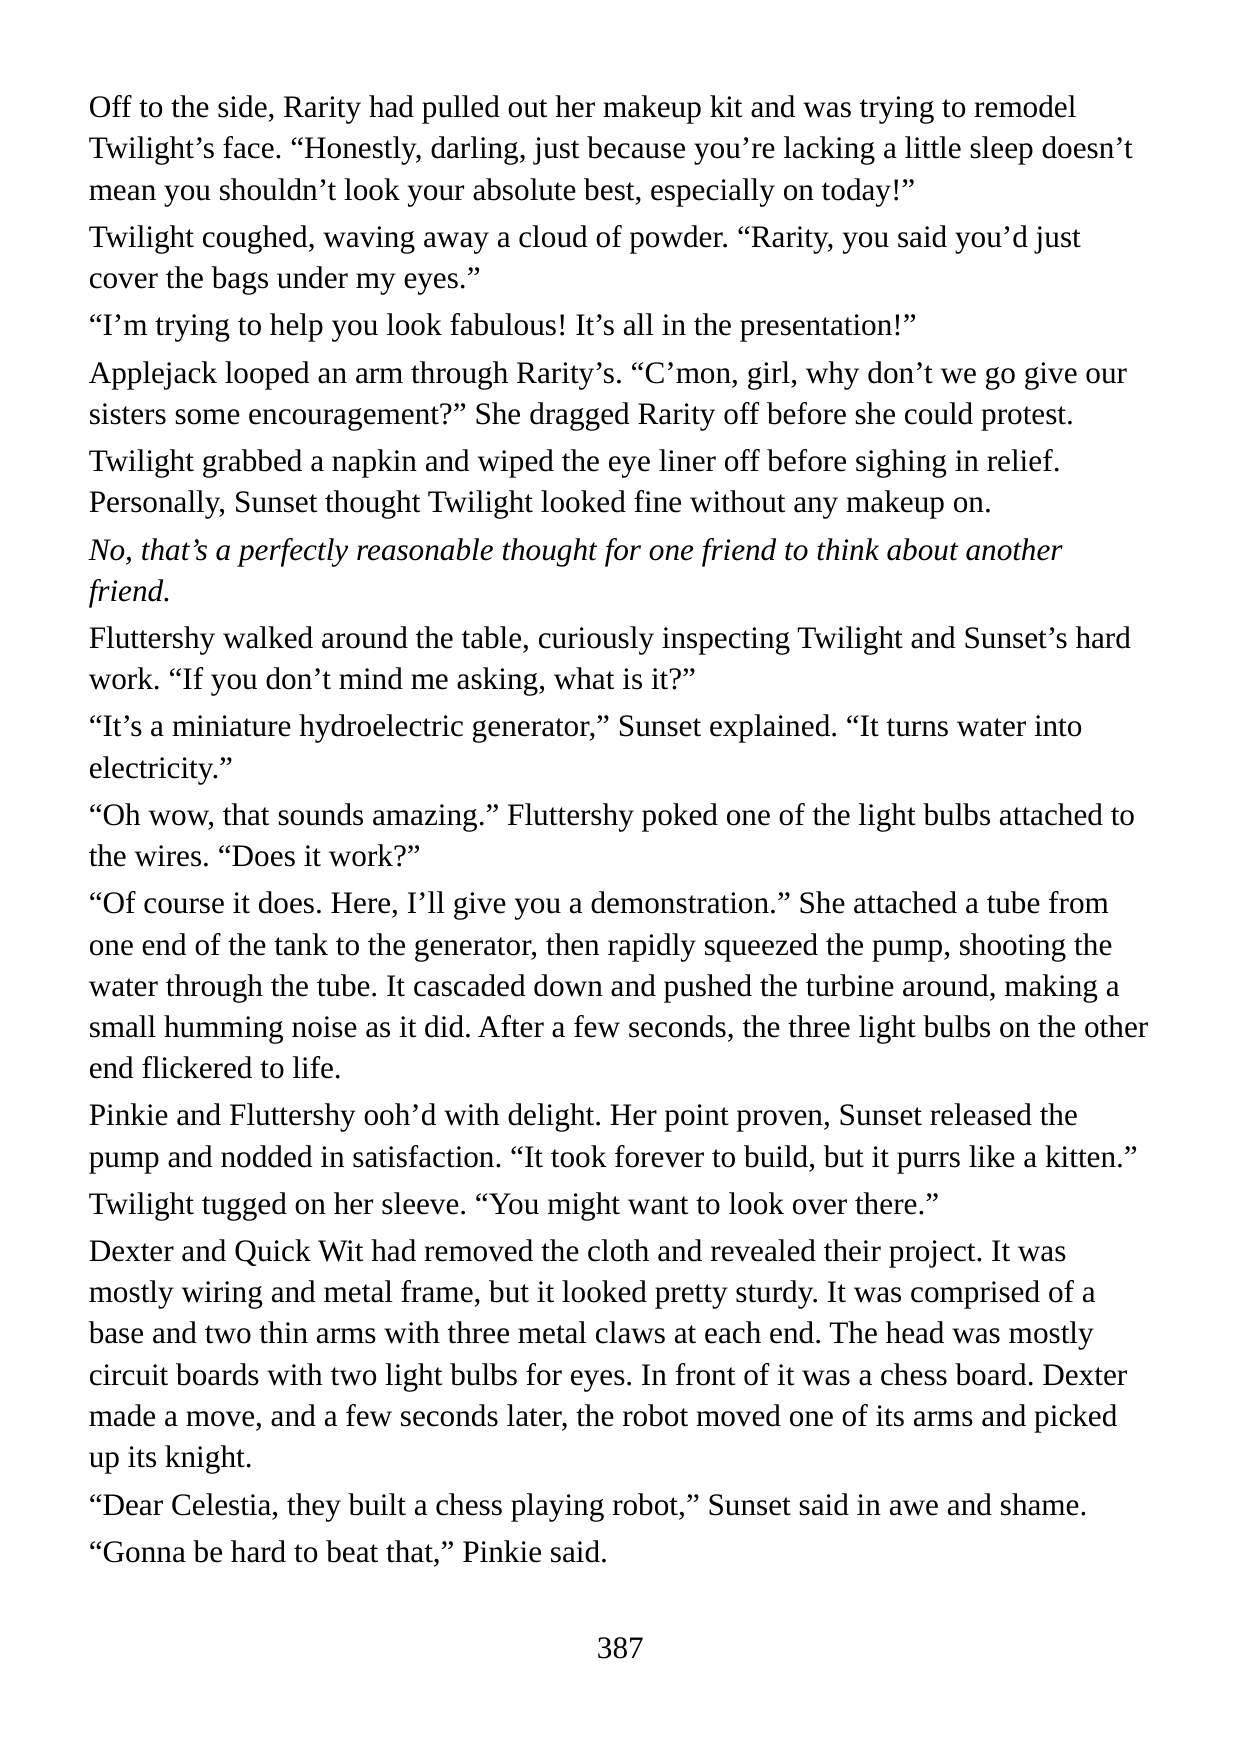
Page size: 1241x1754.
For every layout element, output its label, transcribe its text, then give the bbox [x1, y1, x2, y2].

text Twilight coughed, waving away a cloud of powder. “Rarity, you said you’d just cover the bags under my eyes.” [88, 218, 1152, 295]
text “I’m trying to help you look fabulous! It’s all in the presentation!” [88, 307, 1152, 343]
text Off to the side, Rarity had pulled out her makeup kit and was trying to remodel Twilight’s face. “Honestly, darling, just because you’re lacking a little sleep doesn’t mean you shouldn’t look your absolute best, especially on today!” [88, 88, 1152, 207]
text No, that’s a perfectly reasonable thought for one friend to think about another friend. [88, 531, 1152, 608]
text “Of course it does. Here, I’ll give you a demonstration.” She attached a tube from one end of the tank to the generator, then rapidly squeezed the pump, shooting the water through the tube. It cascaded down and pushed the turbine around, making a small humming noise as it did. After a few seconds, the three light bulbs on the other end flickered to life. [88, 884, 1152, 1085]
text Twilight tugged on her sleeve. “You might want to look over there.” [88, 1185, 1152, 1221]
text “Gonna be hard to beat that,” Pinkie said. [88, 1533, 1152, 1569]
text Pinkie and Fluttershy ooh’d with delight. Her point proven, Sunset released the pump and nodded in satisfaction. “It took forever to build, but it purrs like a kitten.” [88, 1097, 1152, 1174]
text “Dear Celestia, they built a chess playing robot,” Sunset said in awe and shame. [88, 1486, 1152, 1522]
text Applejack looped an arm through Rarity’s. “C’mon, girl, why don’t we go give our sisters some encouragement?” She dragged Rarity off before she could protest. [88, 354, 1152, 431]
text “Oh wow, that sounds amazing.” Fluttershy poked one of the light bulbs attached to the wires. “Does it work?” [88, 796, 1152, 873]
text Fluttershy walked around the table, curiously inspecting Twilight and Sunset’s hard work. “If you don’t mind me asking, what is it?” [88, 619, 1152, 696]
text Dexter and Quick Wit had removed the cloth and revealed their project. It was mostly wiring and metal frame, but it looked pretty sturdy. It was comprised of a base and two thin arms with three metal claws at each end. The head was mostly circuit boards with two light bulbs for eyes. In front of it was a chess board. Dexter made a move, and a few seconds later, the robot moved one of its arms and picked up its knight. [88, 1232, 1152, 1474]
text “It’s a miniature hydroelectric generator,” Sunset explained. “It turns water into electricity.” [88, 708, 1152, 785]
text Twilight grabbed a napkin and wiped the eye liner off before sighing in relief. Personally, Sunset thought Twilight looked fine without any makeup on. [88, 442, 1152, 519]
